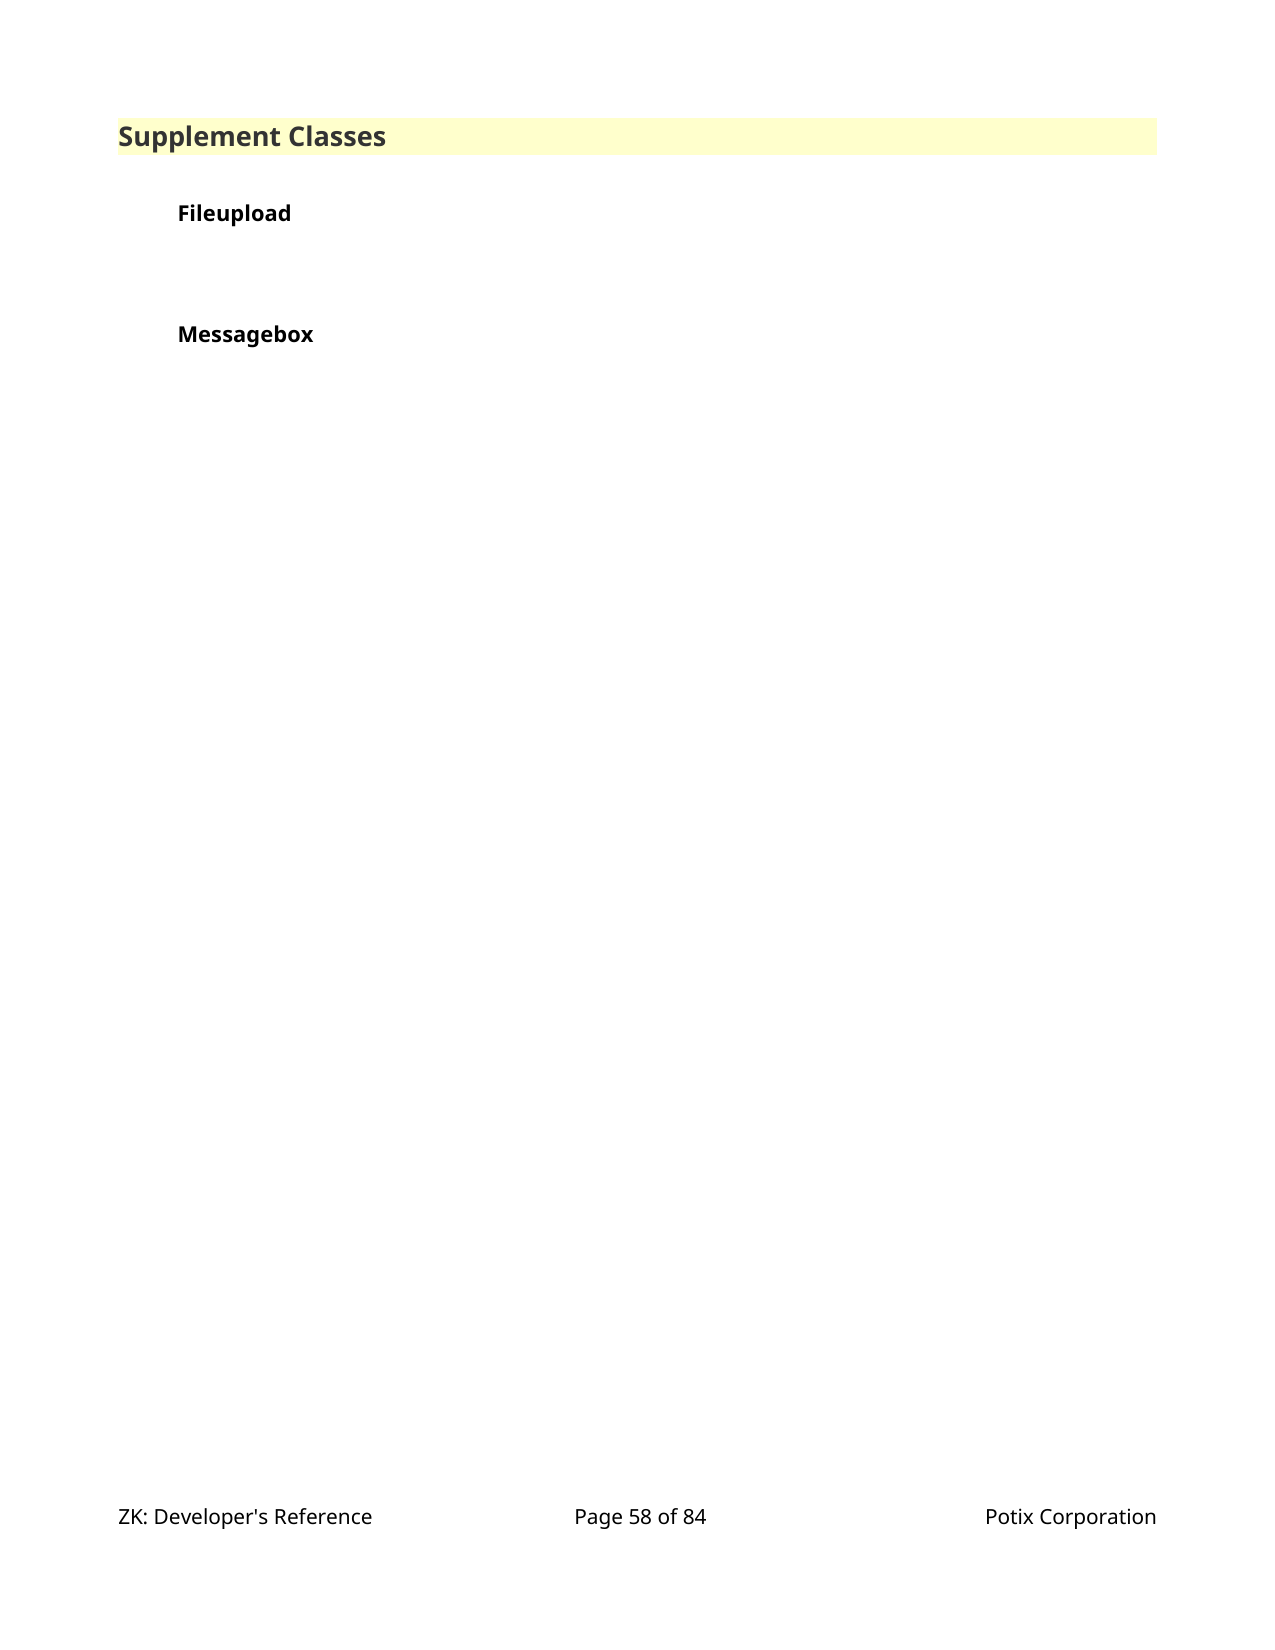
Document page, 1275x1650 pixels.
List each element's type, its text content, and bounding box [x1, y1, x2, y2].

subtitle Supplement Classes [118, 118, 1157, 155]
subtitle Fileupload [177, 197, 1157, 227]
subtitle Messagebox [177, 319, 1157, 349]
